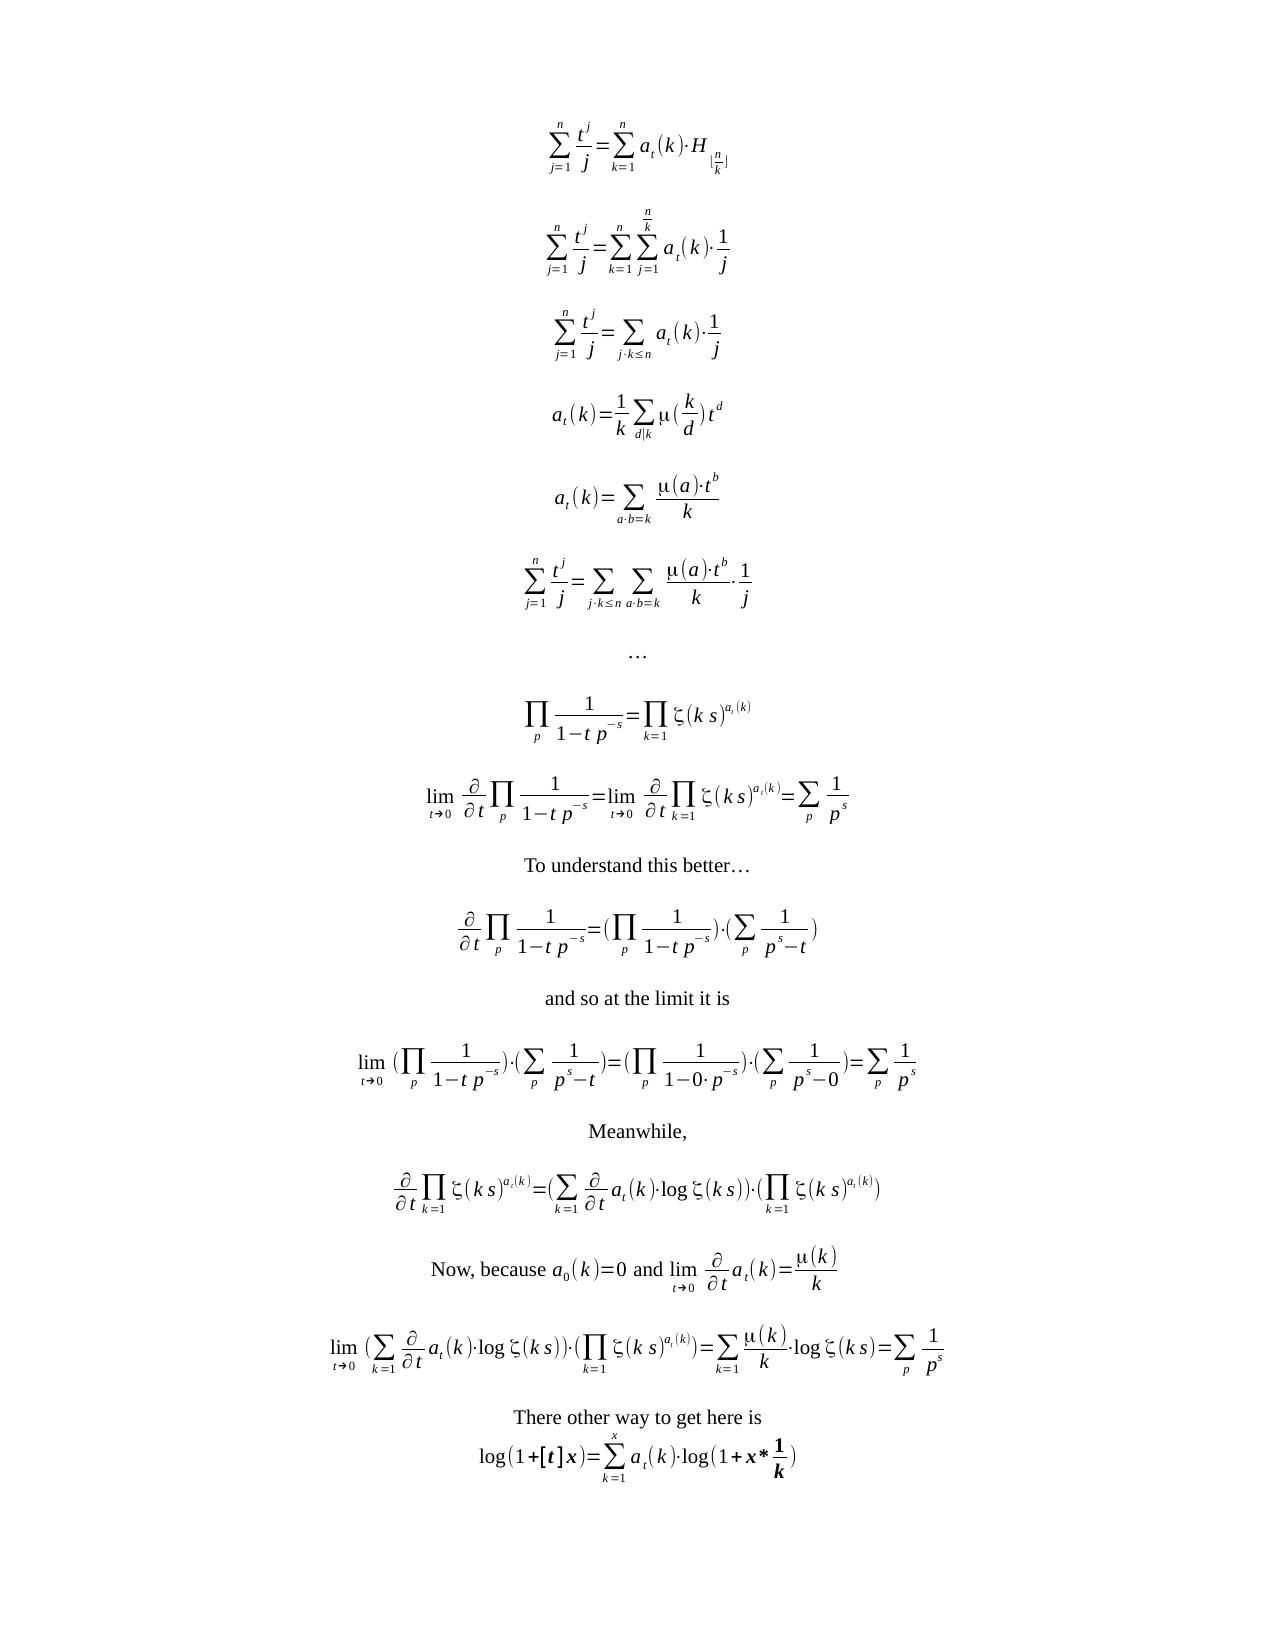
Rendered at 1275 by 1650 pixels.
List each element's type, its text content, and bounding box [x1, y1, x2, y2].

text Now, becauseand [118, 1245, 1157, 1295]
text … [118, 639, 1157, 663]
text To understand this better… [118, 852, 1157, 877]
text There other way to get here is [118, 1405, 1157, 1429]
text Meanwhile, [118, 1119, 1157, 1143]
text and so at the limit it is [118, 986, 1157, 1010]
